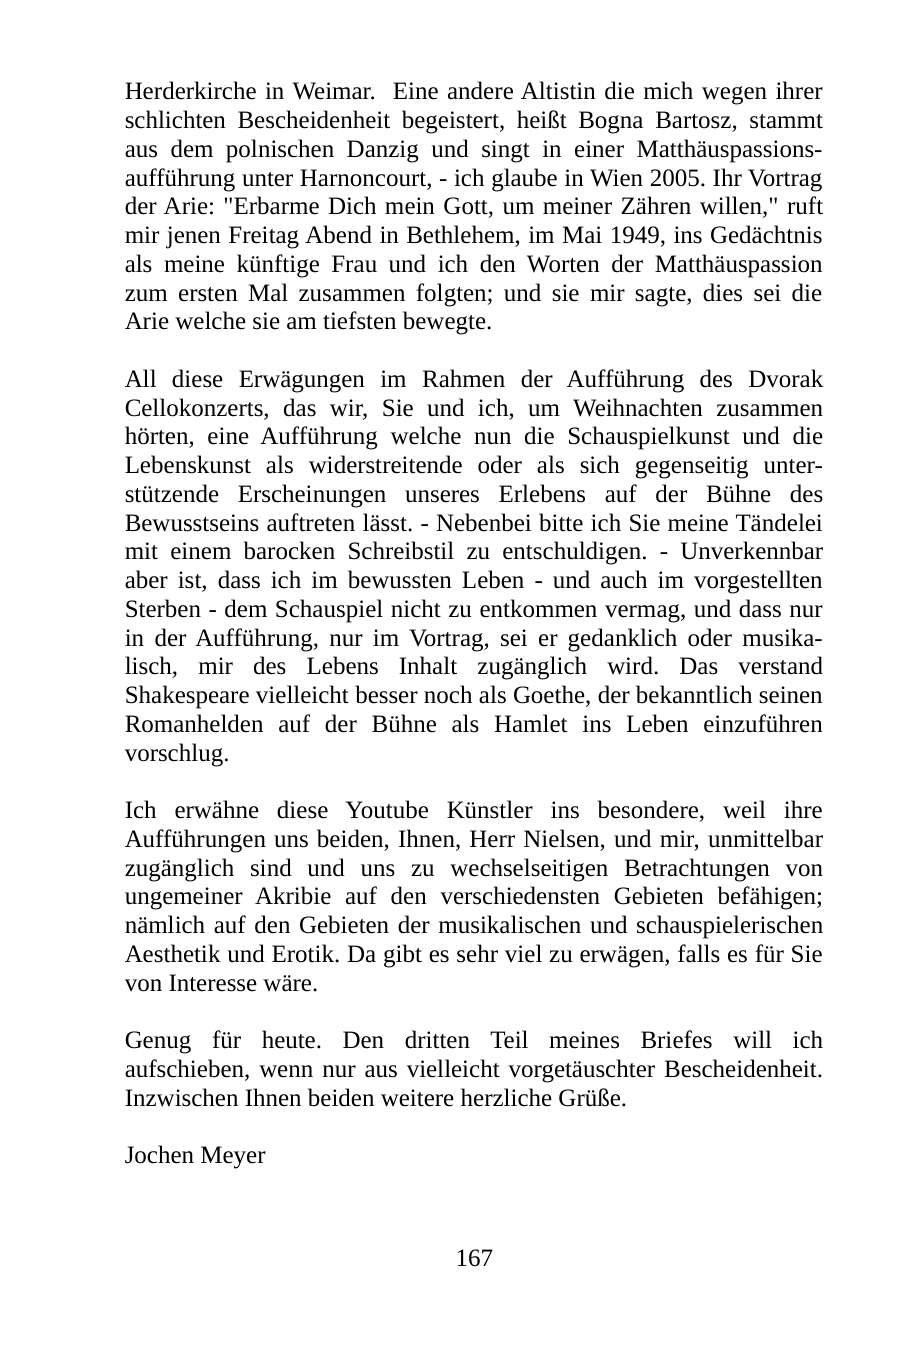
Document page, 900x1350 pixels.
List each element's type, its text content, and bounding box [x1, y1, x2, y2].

text Jochen Meyer [124, 1140, 823, 1169]
text Ich erwähne diese Youtube Künstler ins besondere, weil ihre Aufführungen uns beiden, Ihnen, Herr Nielsen, und mir, unmittelbar zugänglich sind und uns zu wechselseitigen Betrachtungen von ungemeiner Akribie auf den verschiedensten Gebieten befähigen; nämlich auf den Gebieten der musikalischen und schauspielerischen Aesthetik und Erotik. Da gibt es sehr viel zu erwägen, falls es für Sie von Interesse wäre. [124, 795, 823, 996]
text All diese Erwägungen im Rahmen der Aufführung des Dvorak Cellokonzerts, das wir, Sie und ich, um Weihnachten zusammen hörten, eine Aufführung welche nun die Schauspielkunst und die Lebenskunst als widerstreitende oder als sich gegenseitig unter-stützende Erscheinungen unseres Erlebens auf der Bühne des Bewusstseins auftreten lässt. - Nebenbei bitte ich Sie meine Tändelei mit einem barocken Schreibstil zu entschuldigen. - Unverkennbar aber ist, dass ich im bewussten Leben - und auch im vorgestellten Sterben - dem Schauspiel nicht zu entkommen vermag, und dass nur in der Aufführung, nur im Vortrag, sei er gedanklich oder musika-lisch, mir des Lebens Inhalt zugänglich wird. Das verstand Shakespeare vielleicht besser noch als Goethe, der bekanntlich seinen Romanhelden auf der Bühne als Hamlet ins Leben einzuführen vorschlug. [124, 364, 823, 766]
text Genug für heute. Den dritten Teil meines Briefes will ich aufschieben, wenn nur aus vielleicht vorgetäuschter Bescheidenheit. Inzwischen Ihnen beiden weitere herzliche Grüße. [124, 1025, 823, 1111]
text Herderkirche in Weimar. Eine andere Altistin die mich wegen ihrer schlichten Bescheidenheit begeistert, heißt Bogna Bartosz, stammt aus dem polnischen Danzig und singt in einer Matthäuspassions-aufführung unter Harnoncourt, - ich glaube in Wien 2005. Ihr Vortrag der Arie: "Erbarme Dich mein Gott, um meiner Zähren willen," ruft mir jenen Freitag Abend in Bethlehem, im Mai 1949, ins Gedächtnis als meine künftige Frau und ich den Worten der Matthäuspassion zum ersten Mal zusammen folgten; und sie mir sagte, dies sei die Arie welche sie am tiefsten bewegte. [124, 76, 823, 335]
